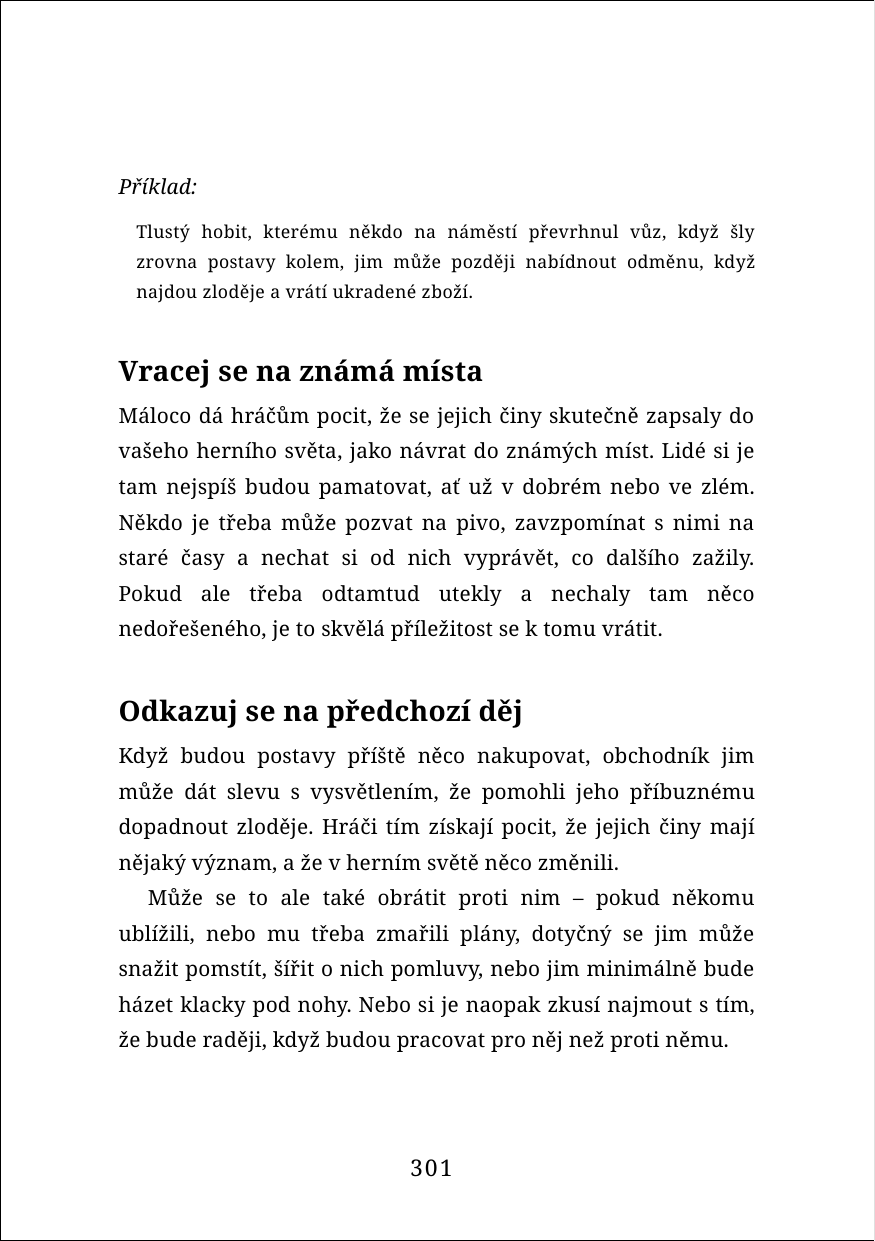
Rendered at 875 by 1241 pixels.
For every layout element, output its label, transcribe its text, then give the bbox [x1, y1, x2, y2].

subtitle Odkazuj se na předchozí děj [118, 691, 756, 729]
text Příklad: [118, 172, 756, 200]
text Když budou postavy příště něco nakupovat, obchodník jim může dát slevu s vysvětlením, že pomohli jeho příbuznému dopadnout zloděje. Hráči tím získají pocit, že jejich činy mají nějaký význam, a že v herním světě něco změnili. Může se to ale také obrátit proti nim – pokud někomu ublížili, nebo mu třeba zmařili plány, dotyčný se jim může snažit pomstít, šířit o nich pomluvy, nebo jim minimálně bude házet klacky pod nohy. Nebo si je naopak zkusí najmout s tím, že bude raději, když budou pracovat pro něj než proti němu. [118, 741, 756, 1054]
text Tlustý hobit, kterému někdo na náměstí převrhnul vůz, když šly zrovna postavy kolem, jim může později nabídnout odměnu, když najdou zloděje a vrátí ukradené zboží. [136, 219, 756, 304]
subtitle Vracej se na známá místa [118, 351, 756, 389]
text Máloco dá hráčům pocit, že se jejich činy skutečně zapsaly do vašeho herního světa, jako návrat do známých míst. Lidé si je tam nejspíš budou pamatovat, ať už v dobrém nebo ve zlém. Někdo je třeba může pozvat na pivo, zavzpomínat s nimi na staré časy a nechat si od nich vyprávět, co dalšího zažily. Pokud ale třeba odtamtud utekly a nechaly tam něco nedořešeného, je to skvělá příležitost se k tomu vrátit. [118, 401, 756, 643]
